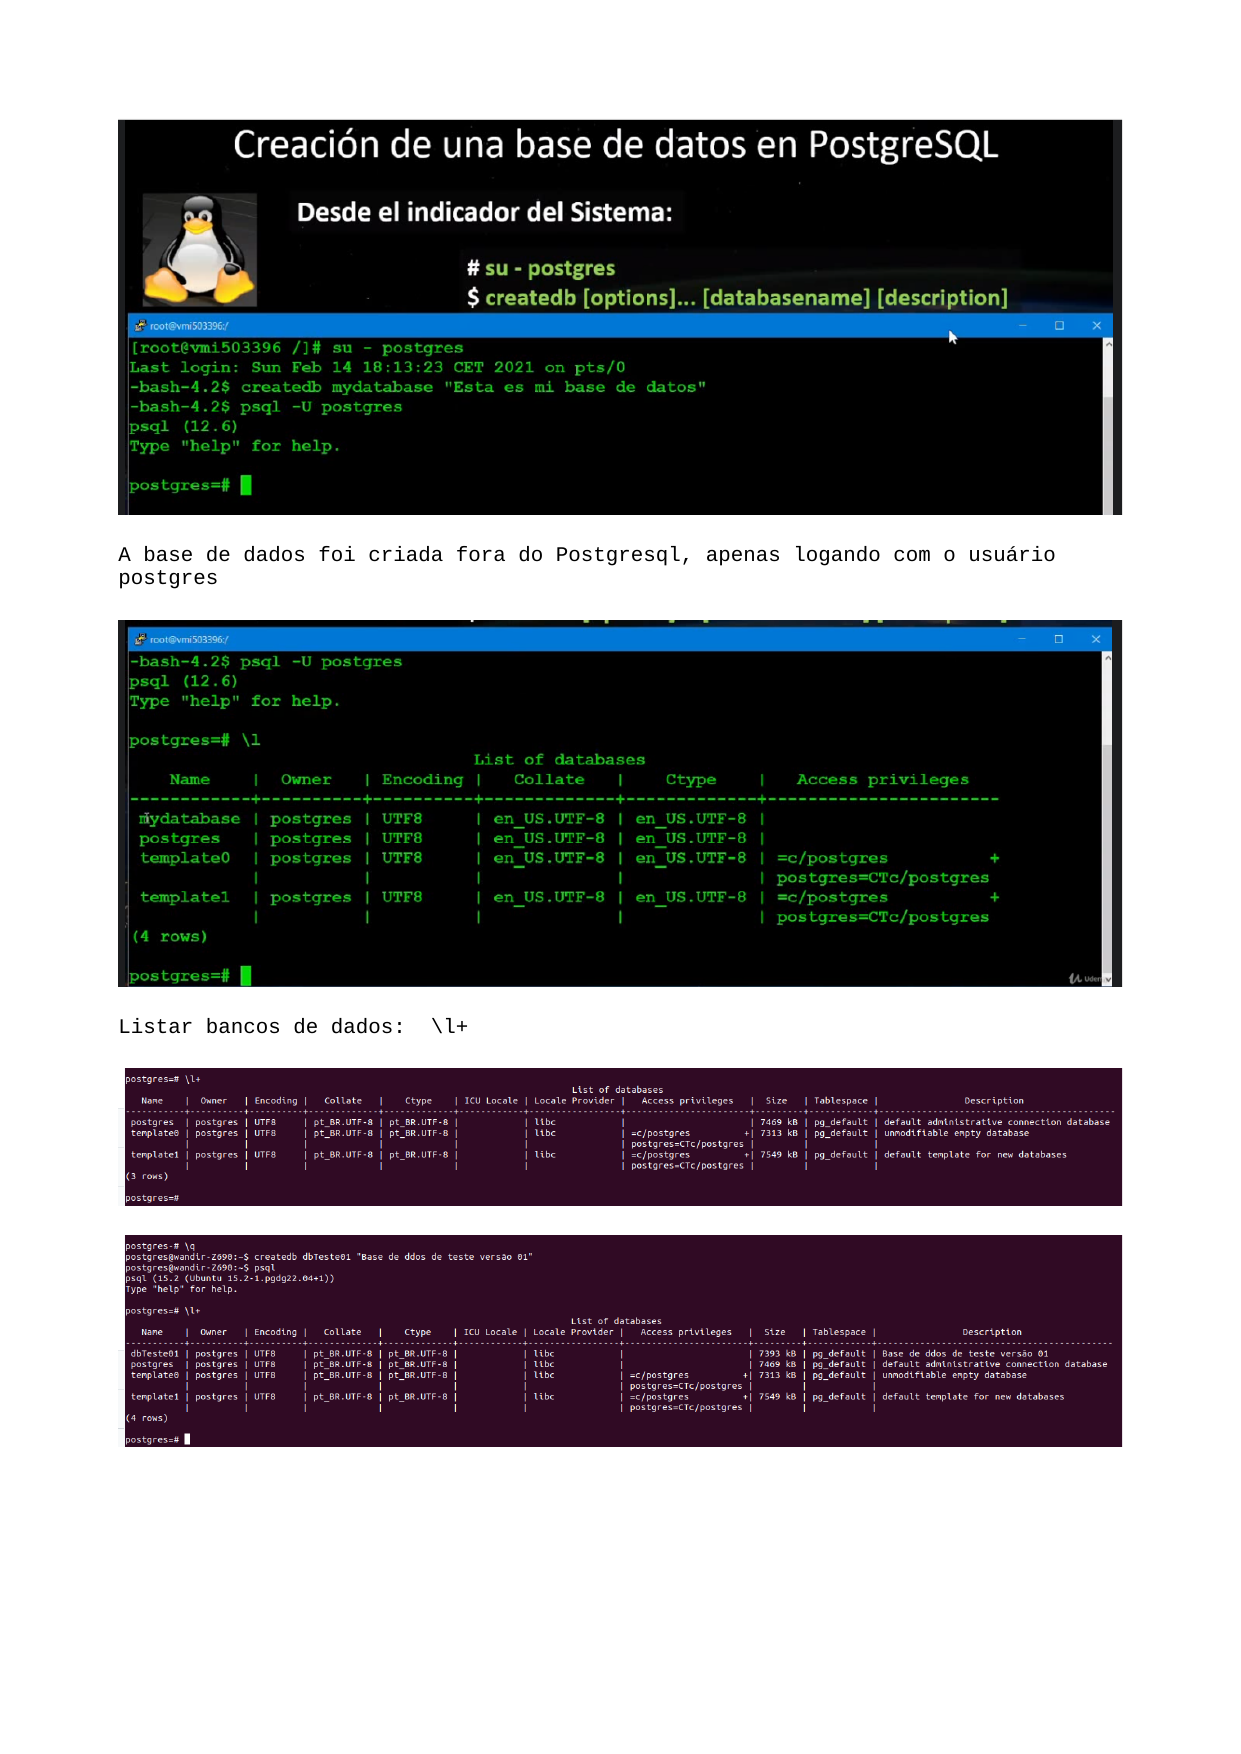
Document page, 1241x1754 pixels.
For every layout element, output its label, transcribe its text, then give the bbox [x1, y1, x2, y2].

picture [118, 118, 1123, 515]
text Listar bancos de dados: \l+ [118, 1016, 1122, 1039]
picture [118, 1235, 1123, 1447]
picture [118, 620, 1123, 987]
text A base de dados foi criada fora do Postgresql, apenas logando com o usuário postgres [118, 544, 1122, 591]
picture [118, 1068, 1123, 1206]
